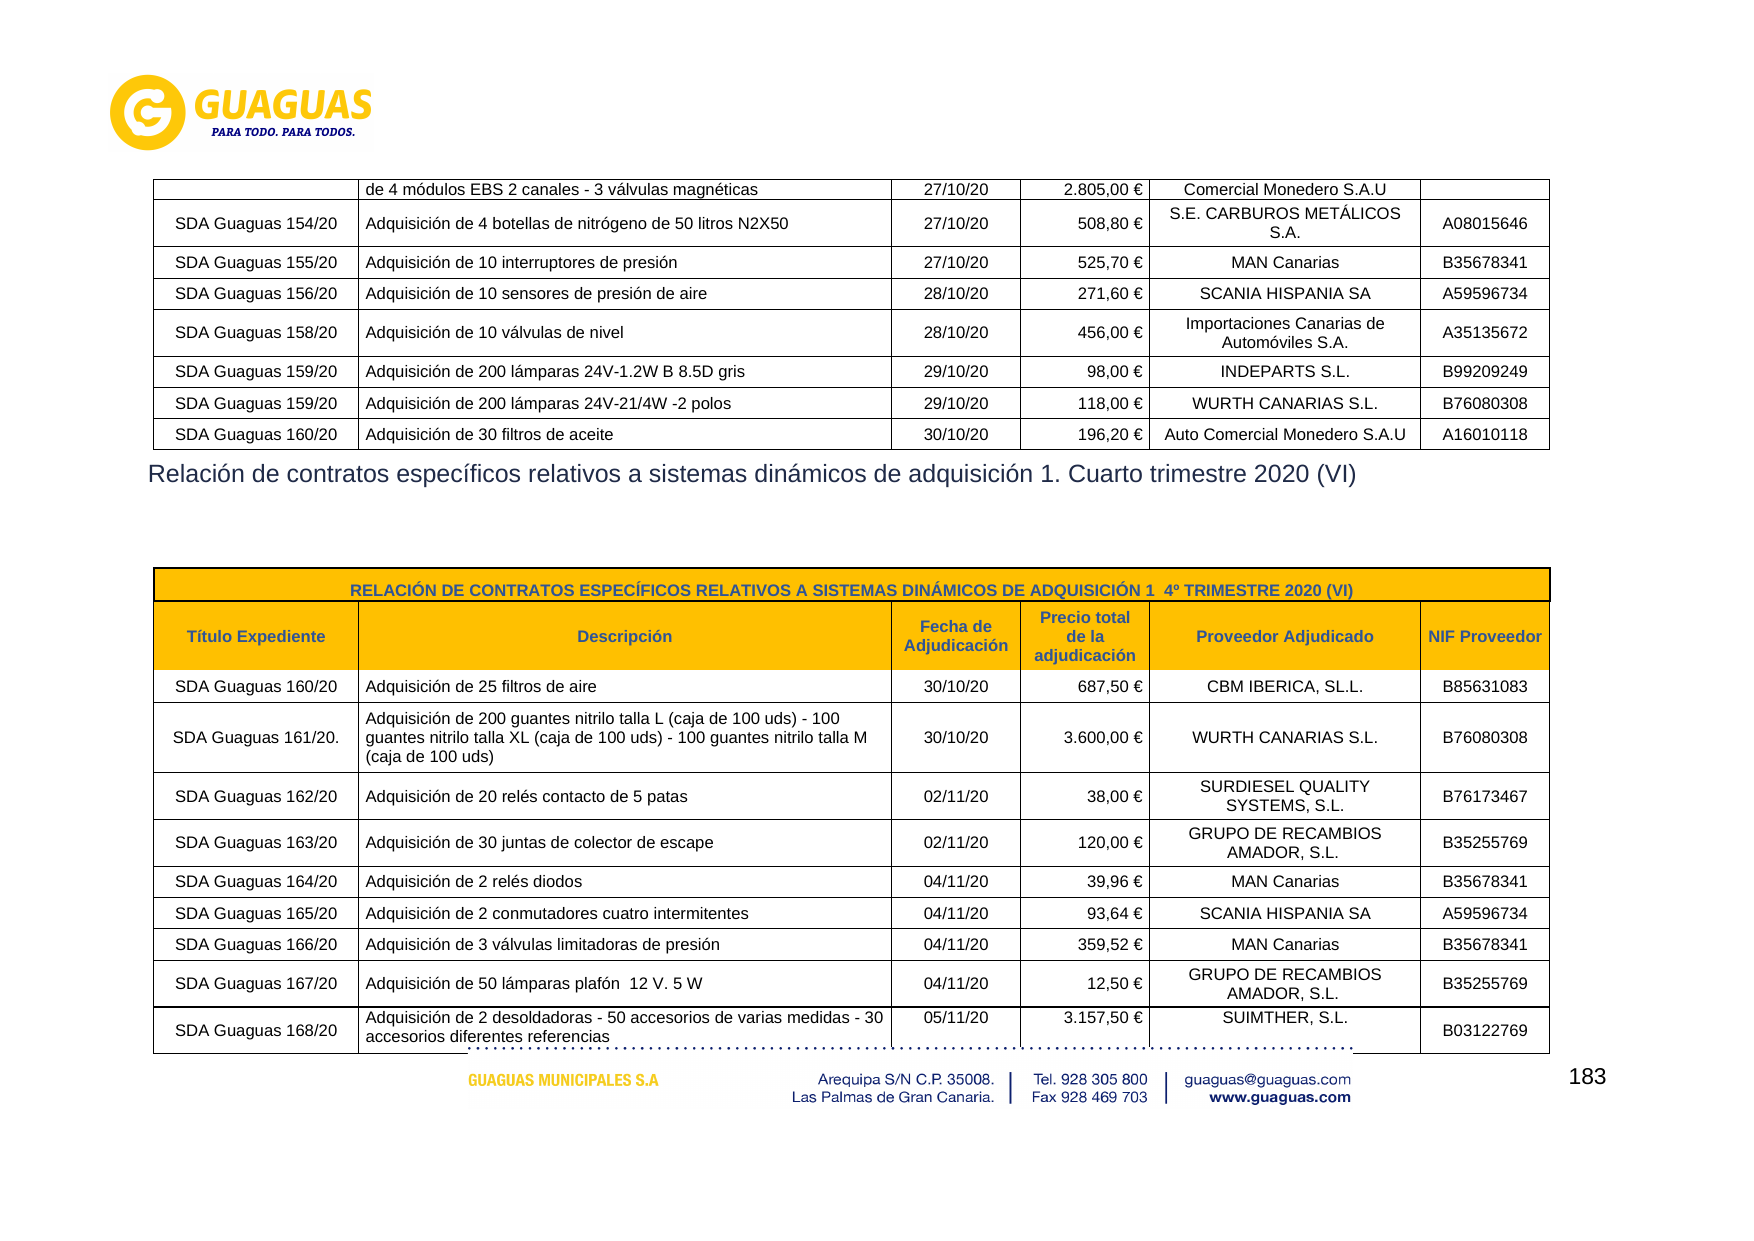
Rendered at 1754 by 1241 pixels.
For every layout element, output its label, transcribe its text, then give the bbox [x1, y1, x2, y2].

table_cell Adquisición de 200 guantes nitrilo talla L (caja de 100 uds) - 100 guantes nitrilo talla XL (caja de 100 uds) - 100 guantes nitrilo talla M (caja de 100 uds) [359, 703, 891, 772]
table_cell [154, 180, 358, 199]
table_cell 359,52 € [1021, 929, 1149, 959]
table_cell 30/10/20 [892, 670, 1020, 702]
table_cell B76080308 [1421, 703, 1549, 772]
table_cell 28/10/20 [892, 310, 1020, 356]
table_cell WURTH CANARIAS S.L. [1150, 388, 1420, 418]
table_cell 02/11/20 [892, 773, 1020, 819]
table_cell MAN Canarias [1150, 247, 1420, 277]
table_cell SDA Guaguas 168/20 [154, 1008, 358, 1053]
table_cell GRUPO DE RECAMBIOS AMADOR, S.L. [1150, 961, 1420, 1006]
table_cell 02/11/20 [892, 820, 1020, 866]
table_cell SDA Guaguas 159/20 [154, 357, 358, 387]
table_cell 04/11/20 [892, 961, 1020, 1006]
table_cell Adquisición de 10 interruptores de presión [359, 247, 891, 277]
table_cell WURTH CANARIAS S.L. [1150, 703, 1420, 772]
table_cell Adquisición de 2 relés diodos [359, 867, 891, 897]
table_cell Descripción [359, 602, 891, 670]
table_cell 27/10/20 [892, 200, 1020, 246]
table_cell A35135672 [1421, 310, 1549, 356]
table_cell Adquisición de 200 lámparas 24V-21/4W -2 polos [359, 388, 891, 418]
table_cell B76173467 [1421, 773, 1549, 819]
table_cell SUIMTHER, S.L. [1150, 1008, 1420, 1053]
table_cell Adquisición de 2 desoldadoras - 50 accesorios de varias medidas - 30 accesorios diferentes referencias [359, 1008, 891, 1053]
table_cell B76080308 [1421, 388, 1549, 418]
table_cell 98,00 € [1021, 357, 1149, 387]
table_cell 271,60 € [1021, 279, 1149, 309]
table_cell 508,80 € [1021, 200, 1149, 246]
table_cell SDA Guaguas 164/20 [154, 867, 358, 897]
table_cell 525,70 € [1021, 247, 1149, 277]
table_cell SDA Guaguas 161/20. [154, 703, 358, 772]
table_cell A59596734 [1421, 279, 1549, 309]
table_cell SURDIESEL QUALITY SYSTEMS, S.L. [1150, 773, 1420, 819]
table_cell 38,00 € [1021, 773, 1149, 819]
table_cell Importaciones Canarias de Automóviles S.A. [1150, 310, 1420, 356]
table_cell Adquisición de 10 válvulas de nivel [359, 310, 891, 356]
table_cell SDA Guaguas 160/20 [154, 419, 358, 449]
table_cell Adquisición de 25 filtros de aire [359, 670, 891, 702]
table_cell SDA Guaguas 166/20 [154, 929, 358, 959]
table_cell Adquisición de 3 válvulas limitadoras de presión [359, 929, 891, 959]
table_cell INDEPARTS S.L. [1150, 357, 1420, 387]
table_cell MAN Canarias [1150, 929, 1420, 959]
table_cell SDA Guaguas 167/20 [154, 961, 358, 1006]
table_header RELACIÓN DE CONTRATOS ESPECÍFICOS RELATIVOS A SISTEMAS DINÁMICOS DE ADQUISICIÓN 1 4º TRIMESTRE 2020 (VI) [155, 569, 1549, 600]
table_cell Adquisición de 4 botellas de nitrógeno de 50 litros N2X50 [359, 200, 891, 246]
table_cell 3.157,50 € [1021, 1008, 1149, 1047]
table_cell SCANIA HISPANIA SA [1150, 898, 1420, 928]
table_cell B35678341 [1421, 247, 1549, 277]
table_cell 28/10/20 [892, 279, 1020, 309]
table_cell 30/10/20 [892, 419, 1020, 449]
table_cell SDA Guaguas 163/20 [154, 820, 358, 866]
table_cell B35255769 [1421, 820, 1549, 866]
table_cell 12,50 € [1021, 961, 1149, 1006]
table_cell Adquisición de 2 conmutadores cuatro intermitentes [359, 898, 891, 928]
table_cell Adquisición de 30 juntas de colector de escape [359, 820, 891, 866]
table_cell Comercial Monedero S.A.U [1150, 180, 1420, 199]
text Relación de contratos específicos relativos a sistemas dinámicos de adquisición 1. Cuarto trimestre 2020 (VI) [148, 459, 1606, 488]
table_cell SDA Guaguas 165/20 [154, 898, 358, 928]
table_cell 196,20 € [1021, 419, 1149, 449]
table_cell B35678341 [1421, 929, 1549, 959]
table_cell 118,00 € [1021, 388, 1149, 418]
table_cell de 4 módulos EBS 2 canales - 3 válvulas magnéticas [359, 180, 891, 199]
table_cell SDA Guaguas 160/20 [154, 670, 358, 702]
table_cell 27/10/20 [892, 247, 1020, 277]
table_cell Adquisición de 50 lámparas plafón 12 V. 5 W [359, 961, 891, 1006]
table_cell Adquisición de 200 lámparas 24V-1.2W B 8.5D gris [359, 357, 891, 387]
table_cell Precio total de la adjudicación [1021, 602, 1149, 670]
table_cell GRUPO DE RECAMBIOS AMADOR, S.L. [1150, 820, 1420, 866]
table_cell [1421, 180, 1549, 199]
table_cell A08015646 [1421, 200, 1549, 246]
table_cell Proveedor Adjudicado [1150, 602, 1420, 670]
table_cell Título Expediente [154, 602, 358, 670]
table_cell 04/11/20 [892, 929, 1020, 959]
table_cell 27/10/20 [892, 180, 1020, 199]
table_cell B35255769 [1421, 961, 1549, 1006]
table_cell 120,00 € [1021, 820, 1149, 866]
table_cell SDA Guaguas 159/20 [154, 388, 358, 418]
table_cell B99209249 [1421, 357, 1549, 387]
table_cell 2.805,00 € [1021, 180, 1149, 199]
table_cell SDA Guaguas 162/20 [154, 773, 358, 819]
table_cell Fecha de Adjudicación [892, 602, 1020, 670]
table_cell A16010118 [1421, 419, 1549, 449]
table_cell B35678341 [1421, 867, 1549, 897]
table_cell 05/11/20 [892, 1008, 1020, 1047]
table_cell SDA Guaguas 154/20 [154, 200, 358, 246]
table_cell Adquisición de 30 filtros de aceite [359, 419, 891, 449]
table_cell 29/10/20 [892, 357, 1020, 387]
table_cell A59596734 [1421, 898, 1549, 928]
table_cell 30/10/20 [892, 703, 1020, 772]
table_cell MAN Canarias [1150, 867, 1420, 897]
table_cell SDA Guaguas 155/20 [154, 247, 358, 277]
table_cell 39,96 € [1021, 867, 1149, 897]
table_cell SCANIA HISPANIA SA [1150, 279, 1420, 309]
table_cell 687,50 € [1021, 670, 1149, 702]
table_cell 29/10/20 [892, 388, 1020, 418]
table_cell Auto Comercial Monedero S.A.U [1150, 419, 1420, 449]
table_cell S.E. CARBUROS METÁLICOS S.A. [1150, 200, 1420, 246]
table_cell 04/11/20 [892, 867, 1020, 897]
table_cell SDA Guaguas 158/20 [154, 310, 358, 356]
table_cell CBM IBERICA, SL.L. [1150, 670, 1420, 702]
table_cell 3.600,00 € [1021, 703, 1149, 772]
table_cell B85631083 [1421, 670, 1549, 702]
table_cell Adquisición de 10 sensores de presión de aire [359, 279, 891, 309]
table_cell 93,64 € [1021, 898, 1149, 928]
table_cell NIF Proveedor [1421, 602, 1549, 670]
table_cell 456,00 € [1021, 310, 1149, 356]
table_cell Adquisición de 20 relés contacto de 5 patas [359, 773, 891, 819]
table_cell 04/11/20 [892, 898, 1020, 928]
table_cell B03122769 [1421, 1008, 1549, 1053]
table_cell SDA Guaguas 156/20 [154, 279, 358, 309]
